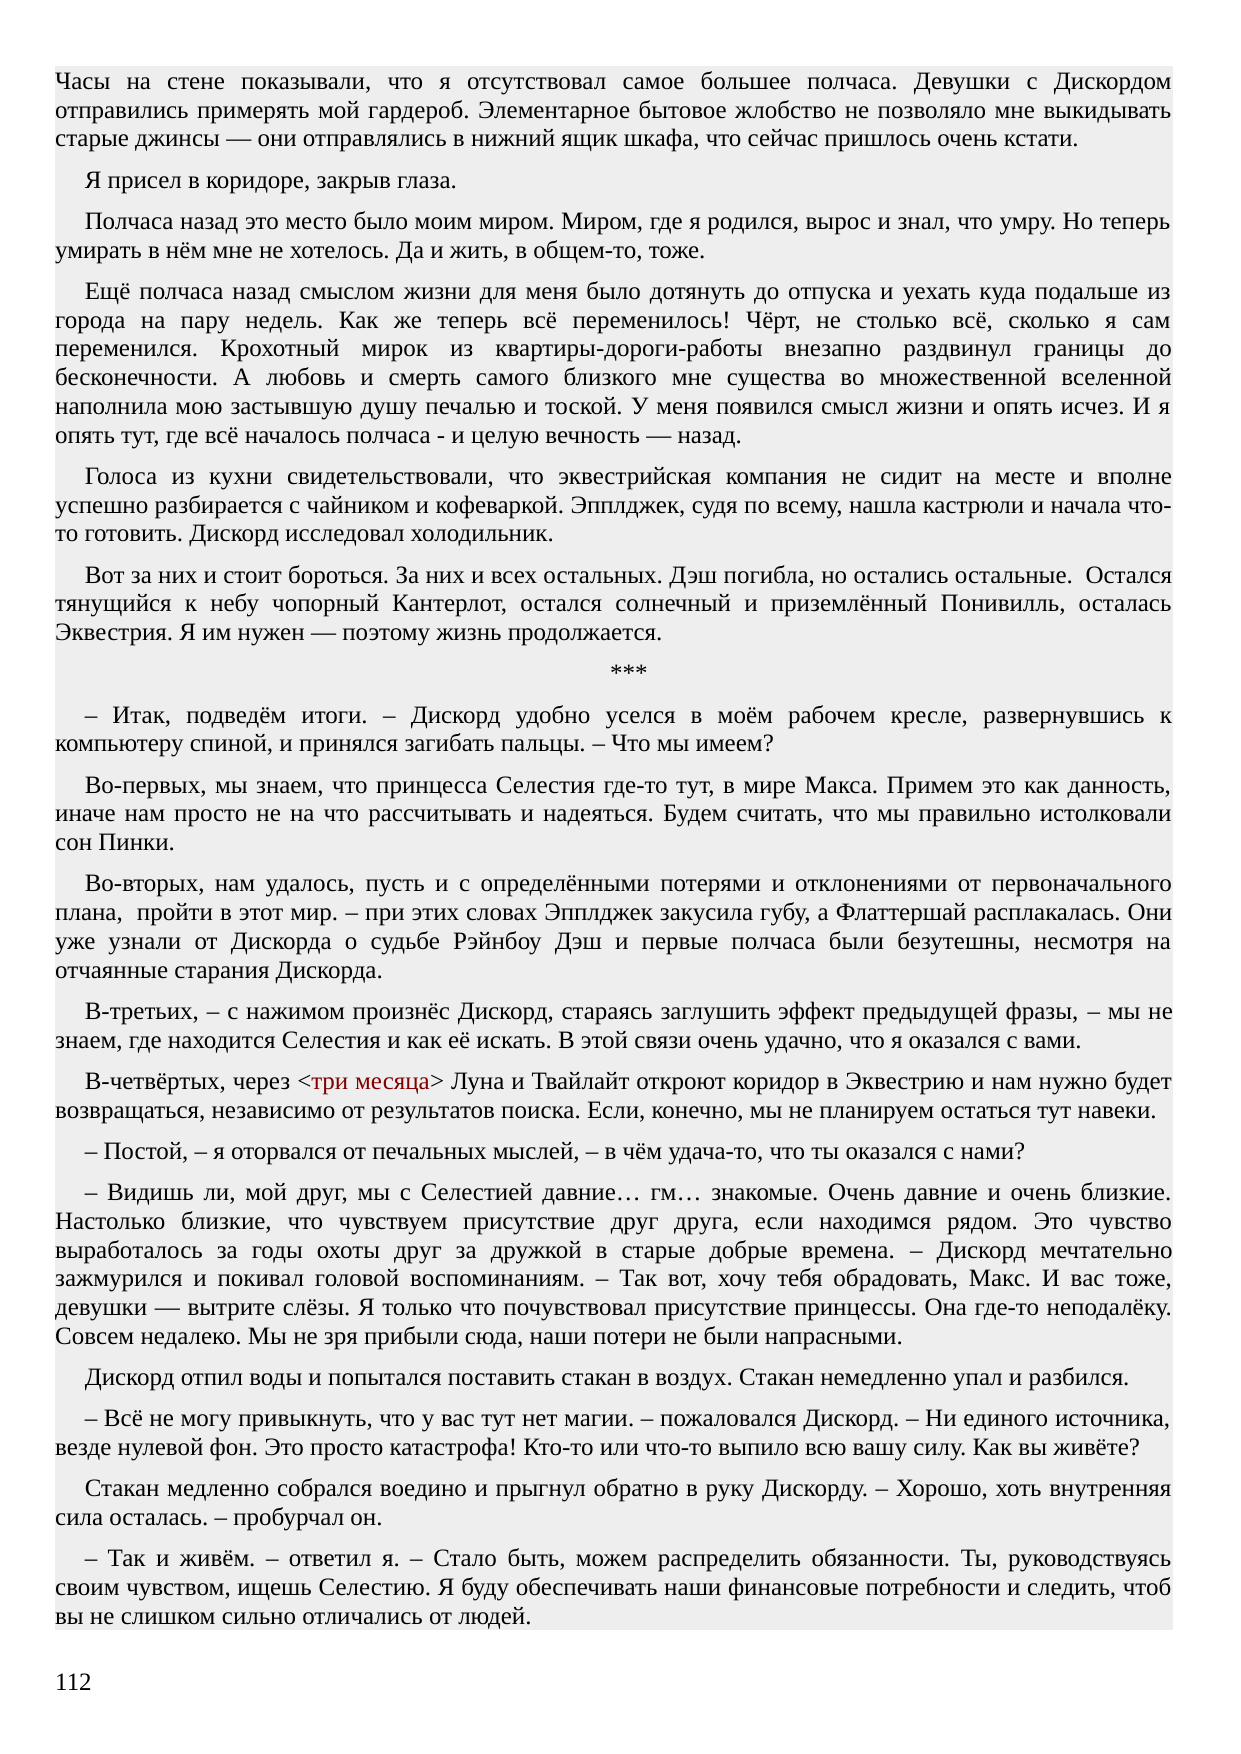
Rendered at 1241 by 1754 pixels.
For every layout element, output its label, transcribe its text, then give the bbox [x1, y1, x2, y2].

text – Итак, подведём итоги. – Дискорд удобно уселся в моём рабочем кресле, развернувшись к компьютеру спиной, и принялся загибать пальцы. – Что мы имеем? [55, 700, 1173, 757]
text Во-вторых, нам удалось, пусть и с определёнными потерями и отклонениями от первоначального плана, пройти в этот мир. – при этих словах Эпплджек закусила губу, а Флаттершай расплакалась. Они уже узнали от Дискорда о судьбе Рэйнбоу Дэш и первые полчаса были безутешны, несмотря на отчаянные старания Дискорда. [55, 868, 1173, 983]
text Голоса из кухни свидетельствовали, что эквестрийская компания не сидит на месте и вполне успешно разбирается с чайником и кофеваркой. Эпплджек, судя по всему, нашла кастрюли и начала что-то готовить. Дискорд исследовал холодильник. [55, 461, 1173, 547]
text Ещё полчаса назад смыслом жизни для меня было дотянуть до отпуска и уехать куда подальше из города на пару недель. Как же теперь всё переменилось! Чёрт, не столько всё, сколько я сам переменился. Крохотный мирок из квартиры-дороги-работы внезапно раздвинул границы до бесконечности. А любовь и смерть самого близкого мне существа во множественной вселенной наполнила мою застывшую душу печалью и тоской. У меня появился смысл жизни и опять исчез. И я опять тут, где всё началось полчаса - и целую вечность — назад. [55, 276, 1173, 448]
text Часы на стене показывали, что я отсутствовал самое большее полчаса. Девушки с Дискордом отправились примерять мой гардероб. Элементарное бытовое жлобство не позволяло мне выкидывать старые джинсы — они отправлялись в нижний ящик шкафа, что сейчас пришлось очень кстати. [55, 66, 1173, 152]
text – Так и живём. – ответил я. – Стало быть, можем распределить обязанности. Ты, руководствуясь своим чувством, ищешь Селестию. Я буду обеспечивать наши финансовые потребности и следить, чтоб вы не слишком сильно отличались от людей. [55, 1543, 1173, 1630]
text – Постой, – я оторвался от печальных мыслей, – в чём удача-то, что ты оказался с нами? [55, 1136, 1173, 1165]
text Во-первых, мы знаем, что принцесса Селестия где-то тут, в мире Макса. Примем это как данность, иначе нам просто не на что рассчитывать и надеяться. Будем считать, что мы правильно истолковали сон Пинки. [55, 770, 1173, 856]
text Стакан медленно собрался воедино и прыгнул обратно в руку Дискорду. – Хорошо, хоть внутренняя сила осталась. – пробурчал он. [55, 1473, 1173, 1531]
text В-третьих, – с нажимом произнёс Дискорд, стараясь заглушить эффект предыдущей фразы, – мы не знаем, где находится Селестия и как её искать. В этой связи очень удачно, что я оказался с вами. [55, 996, 1173, 1053]
text *** [55, 658, 1173, 687]
text Я присел в коридоре, закрыв глаза. [55, 165, 1173, 193]
text – Всё не могу привыкнуть, что у вас тут нет магии. – пожаловался Дискорд. – Ни единого источника, везде нулевой фон. Это просто катастрофа! Кто-то или что-то выпило всю вашу силу. Как вы живёте? [55, 1403, 1173, 1461]
text Полчаса назад это место было моим миром. Миром, где я родился, вырос и знал, что умру. Но теперь умирать в нём мне не хотелось. Да и жить, в общем-то, тоже. [55, 206, 1173, 263]
text В-четвёртых, через <три месяца> Луна и Твайлайт откроют коридор в Эквестрию и нам нужно будет возвращаться, независимо от результатов поиска. Если, конечно, мы не планируем остаться тут навеки. [55, 1066, 1173, 1123]
text Вот за них и стоит бороться. За них и всех остальных. Дэш погибла, но остались остальные. Остался тянущийся к небу чопорный Кантерлот, остался солнечный и приземлённый Понивилль, осталась Эквестрия. Я им нужен — поэтому жизнь продолжается. [55, 560, 1173, 646]
text Дискорд отпил воды и попытался поставить стакан в воздух. Стакан немедленно упал и разбился. [55, 1362, 1173, 1391]
text – Видишь ли, мой друг, мы с Селестией давние… гм… знакомые. Очень давние и очень близкие. Настолько близкие, что чувствуем присутствие друг друга, если находимся рядом. Это чувство выработалось за годы охоты друг за дружкой в старые добрые времена. – Дискорд мечтательно зажмурился и покивал головой воспоминаниям. – Так вот, хочу тебя обрадовать, Макс. И вас тоже, девушки — вытрите слёзы. Я только что почувствовал присутствие принцессы. Она где-то неподалёку. Совсем недалеко. Мы не зря прибыли сюда, наши потери не были напрасными. [55, 1177, 1173, 1350]
